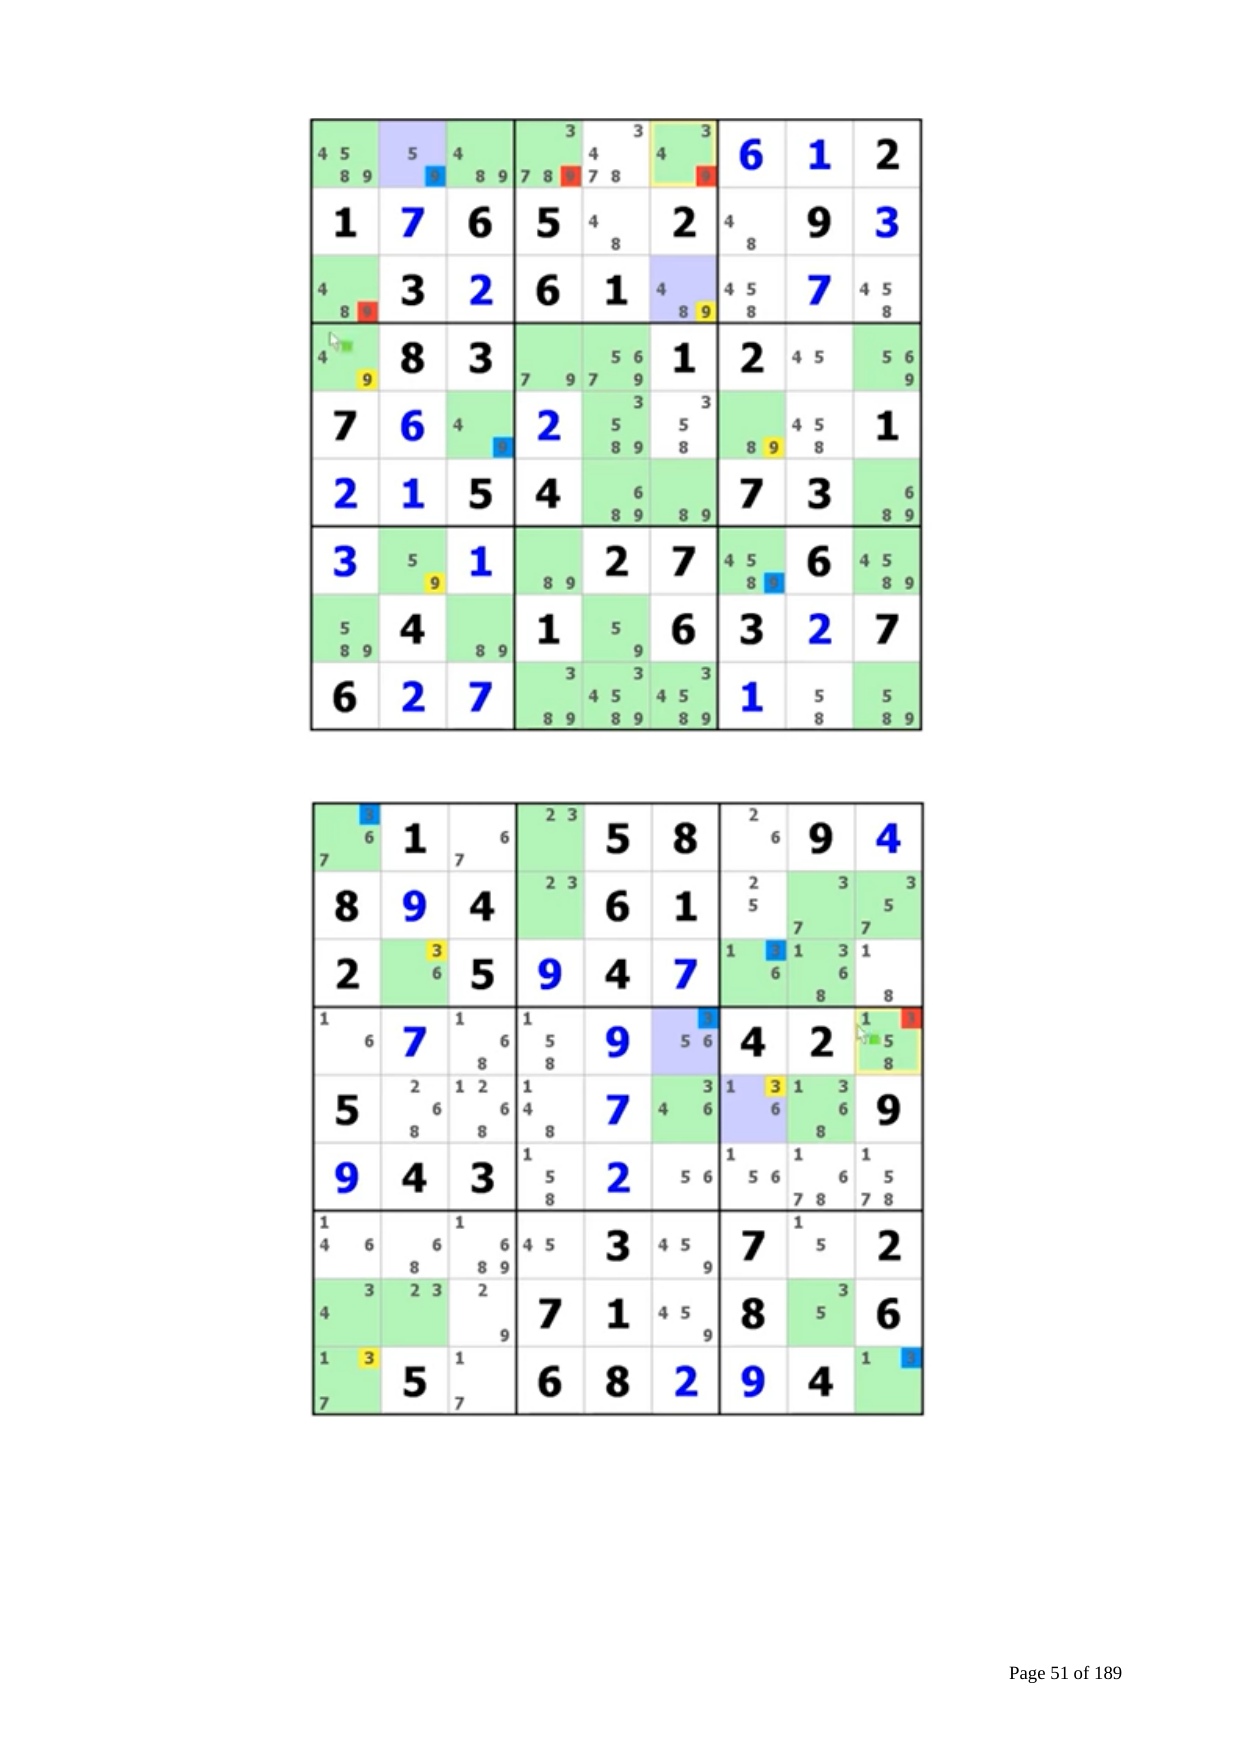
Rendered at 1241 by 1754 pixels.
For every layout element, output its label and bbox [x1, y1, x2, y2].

picture [306, 118, 935, 740]
picture [308, 797, 932, 1420]
